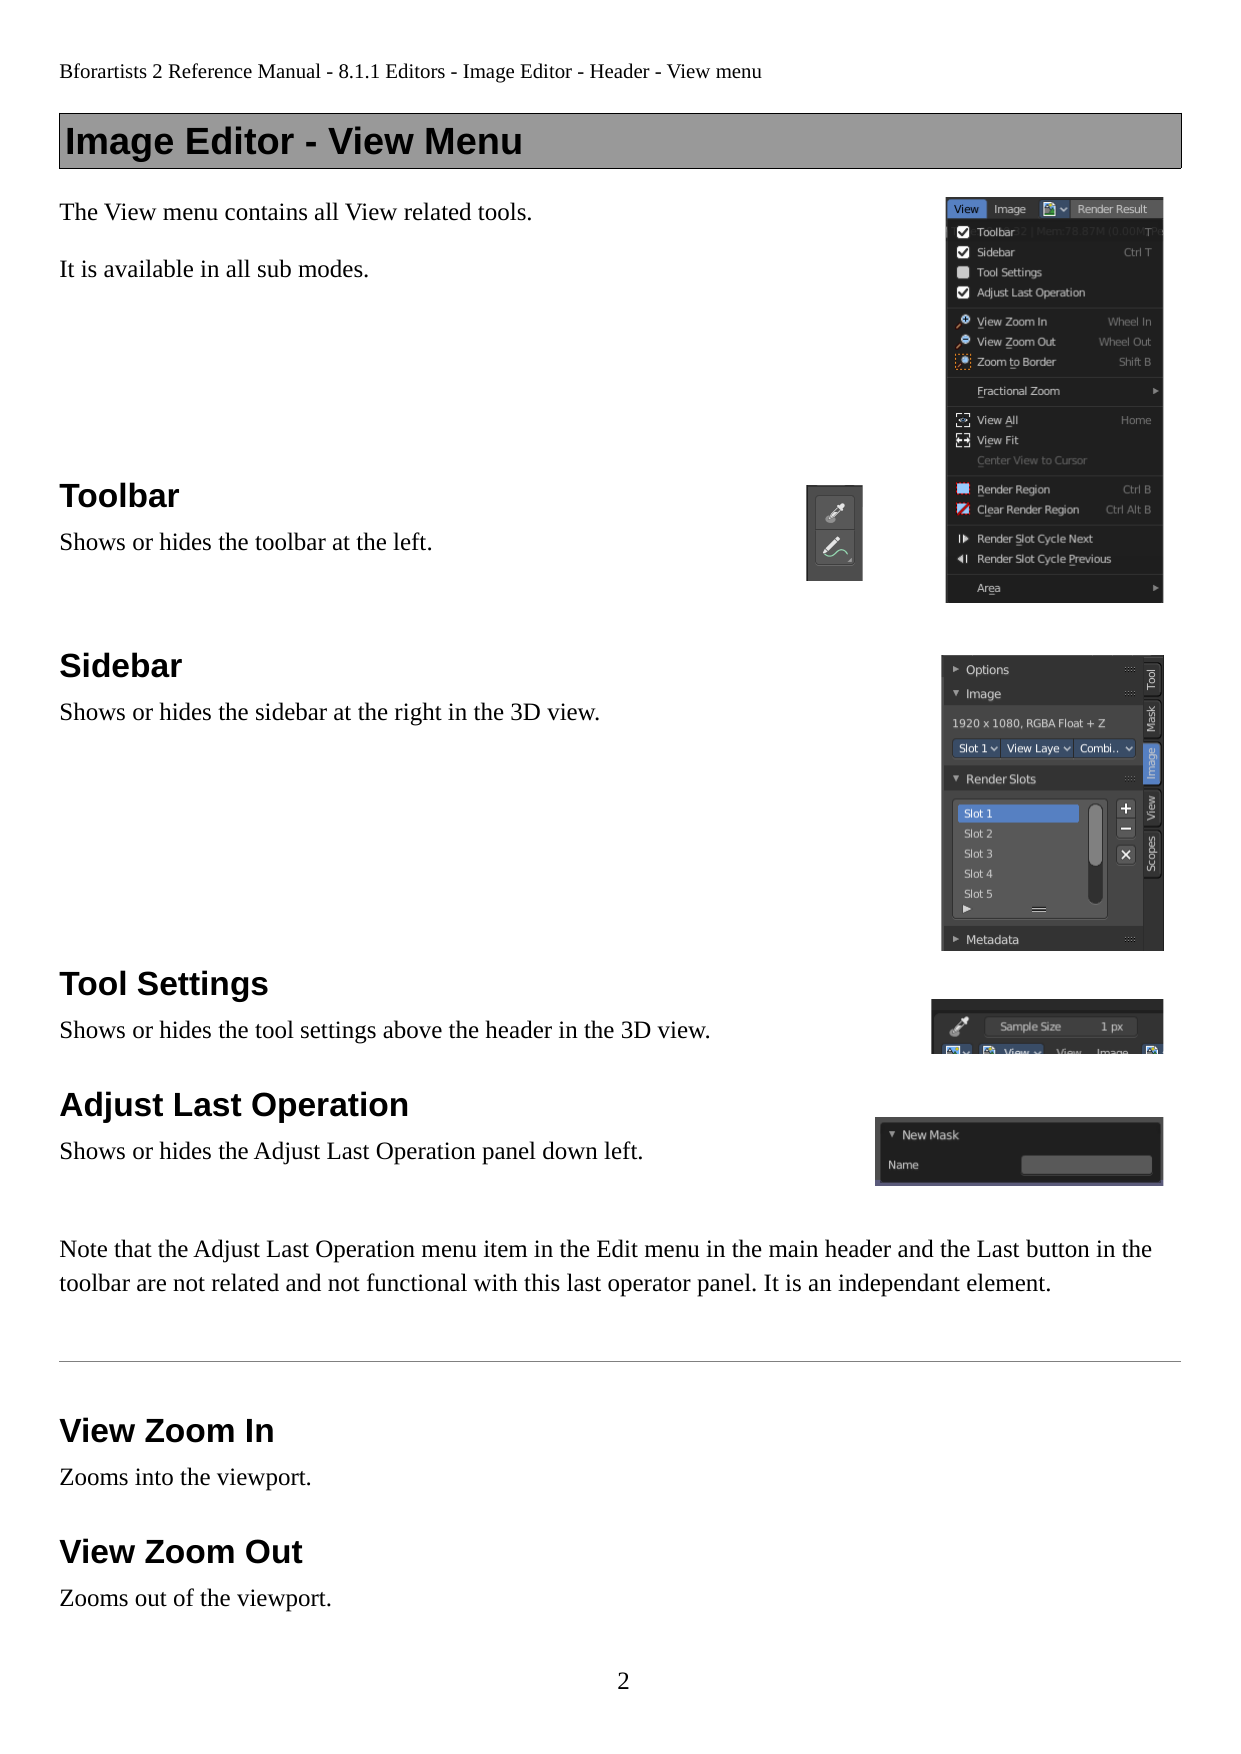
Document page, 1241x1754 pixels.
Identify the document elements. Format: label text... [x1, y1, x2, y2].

text Shows or hides the toolbar at the left. [59, 527, 806, 556]
subtitle Tool Settings [59, 964, 1181, 1002]
subtitle Toolbar [59, 476, 945, 515]
subtitle Sidebar [59, 646, 1181, 685]
subtitle View Zoom In [59, 1411, 1181, 1450]
picture [931, 999, 1164, 1054]
text It is available in all sub modes. [59, 225, 945, 283]
subtitle Adjust Last Operation [59, 1085, 1181, 1123]
text Zooms into the viewport. [59, 1462, 1181, 1491]
text [863, 527, 945, 556]
picture [941, 655, 1164, 951]
picture [945, 197, 1164, 603]
text Shows or hides the tool settings above the header in the 3D view. [59, 1015, 931, 1043]
subtitle View Zoom Out [59, 1532, 1181, 1571]
picture [806, 485, 863, 581]
table_header Image Editor - View Menu [60, 114, 1181, 168]
picture [875, 1117, 1164, 1186]
text Shows or hides the sidebar at the right in the 3D view. [59, 697, 941, 726]
text Note that the Adjust Last Operation menu item in the Edit menu in the main header and the Last button in the toolbar are not related and not functional with this last operator panel. It is an independant element. [59, 1234, 1181, 1297]
text [1164, 225, 1181, 283]
text Shows or hides the Adjust Last Operation panel down left. [59, 1136, 875, 1164]
text Zooms out of the viewport. [59, 1583, 1181, 1612]
text The View menu contains all View related tools. [59, 197, 945, 225]
subtitle [1164, 476, 1181, 515]
